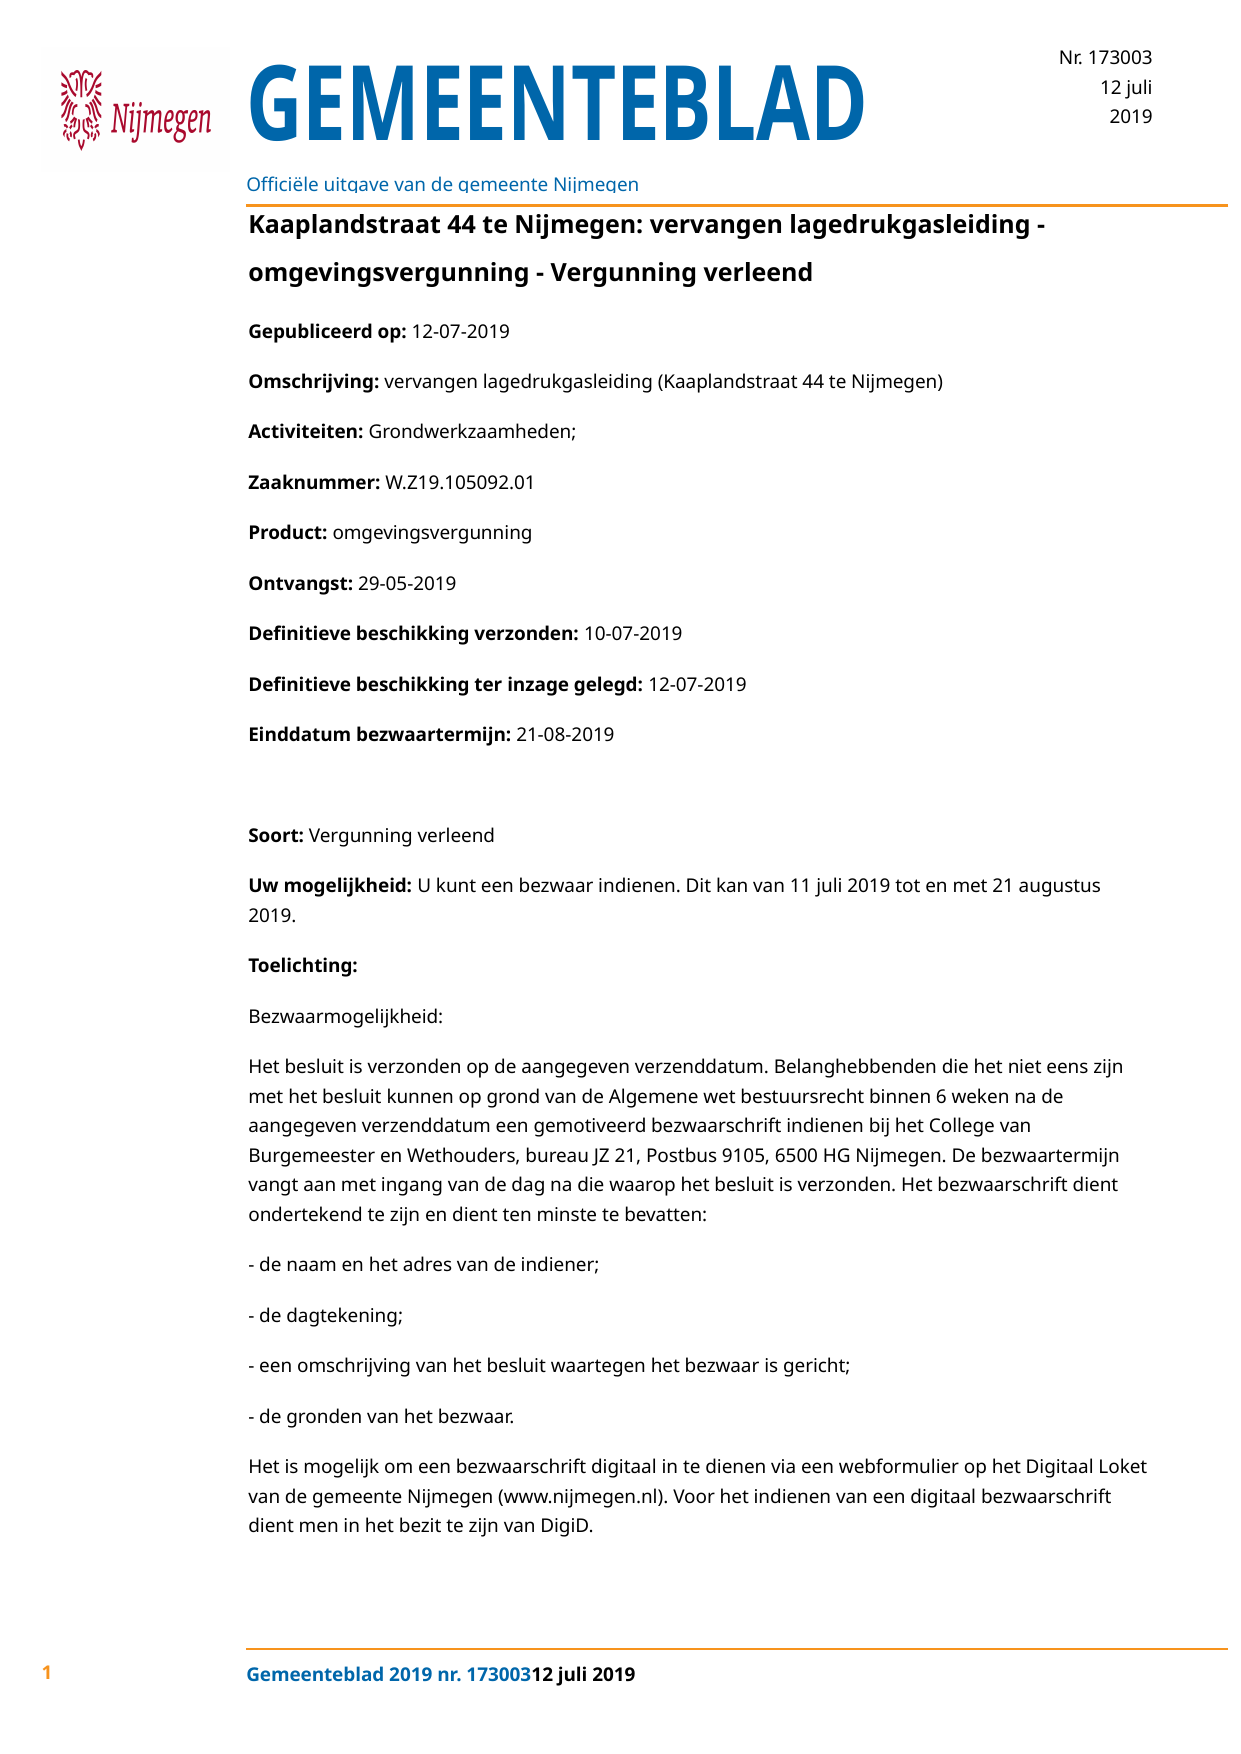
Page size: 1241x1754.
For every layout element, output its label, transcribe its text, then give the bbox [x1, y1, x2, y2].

text - de dagtekening; [248, 1302, 1152, 1328]
text Het besluit is verzonden op de aangegeven verzenddatum. Belanghebbenden die het niet eens zijn met het besluit kunnen op grond van de Algemene wet bestuursrecht binnen 6 weken na de aangegeven verzenddatum een gemotiveerd bezwaarschrift indienen bij het College van Burgemeester en Wethouders, bureau JZ 21, Postbus 9105, 6500 HG Nijmegen. De bezwaartermijn vangt aan met ingang van de dag na die waarop het besluit is verzonden. Het bezwaarschrift dient ondertekend te zijn en dient ten minste te bevatten: [248, 1053, 1152, 1227]
text Omschrijving: vervangen lagedrukgasleiding (Kaaplandstraat 44 te Nijmegen) [248, 368, 1152, 394]
text Activiteiten: Grondwerkzaamheden; [248, 419, 1152, 444]
text Gepubliceerd op: 12-07-2019 [248, 318, 1152, 344]
text - de gronden van het bezwaar. [248, 1403, 1152, 1429]
text Product: omgevingsvergunning [248, 519, 1152, 545]
text - een omschrijving van het besluit waartegen het bezwaar is gericht; [248, 1352, 1152, 1378]
text Definitieve beschikking verzonden: 10-07-2019 [248, 620, 1152, 646]
picture [41, 47, 231, 172]
text Bezwaarmogelijkheid: [248, 1003, 1152, 1029]
text Ontvangst: 29-05-2019 [248, 570, 1152, 596]
text - de naam en het adres van de indiener; [248, 1252, 1152, 1277]
text Zaaknummer: W.Z19.105092.01 [248, 469, 1152, 495]
text Het is mogelijk om een bezwaarschrift digitaal in te dienen via een webformulier op het Digitaal Loket van de gemeente Nijmegen (www.nijmegen.nl). Voor het indienen van een digitaal bezwaarschrift dient men in het bezit te zijn van DigiD. [248, 1453, 1152, 1538]
text Kaaplandstraat 44 te Nijmegen: vervangen lagedrukgasleiding - omgevingsvergunning - Vergunning verleend [248, 207, 1152, 288]
text Definitieve beschikking ter inzage gelegd: 12-07-2019 [248, 671, 1152, 697]
text Toelichting: [248, 952, 1152, 978]
text Soort: Vergunning verleend [248, 822, 1152, 848]
text Einddatum bezwaartermijn: 21-08-2019 [248, 721, 1152, 747]
text Uw mogelijkheid: U kunt een bezwaar indienen. Dit kan van 11 juli 2019 tot en met 21 augustus 2019. [248, 872, 1152, 928]
